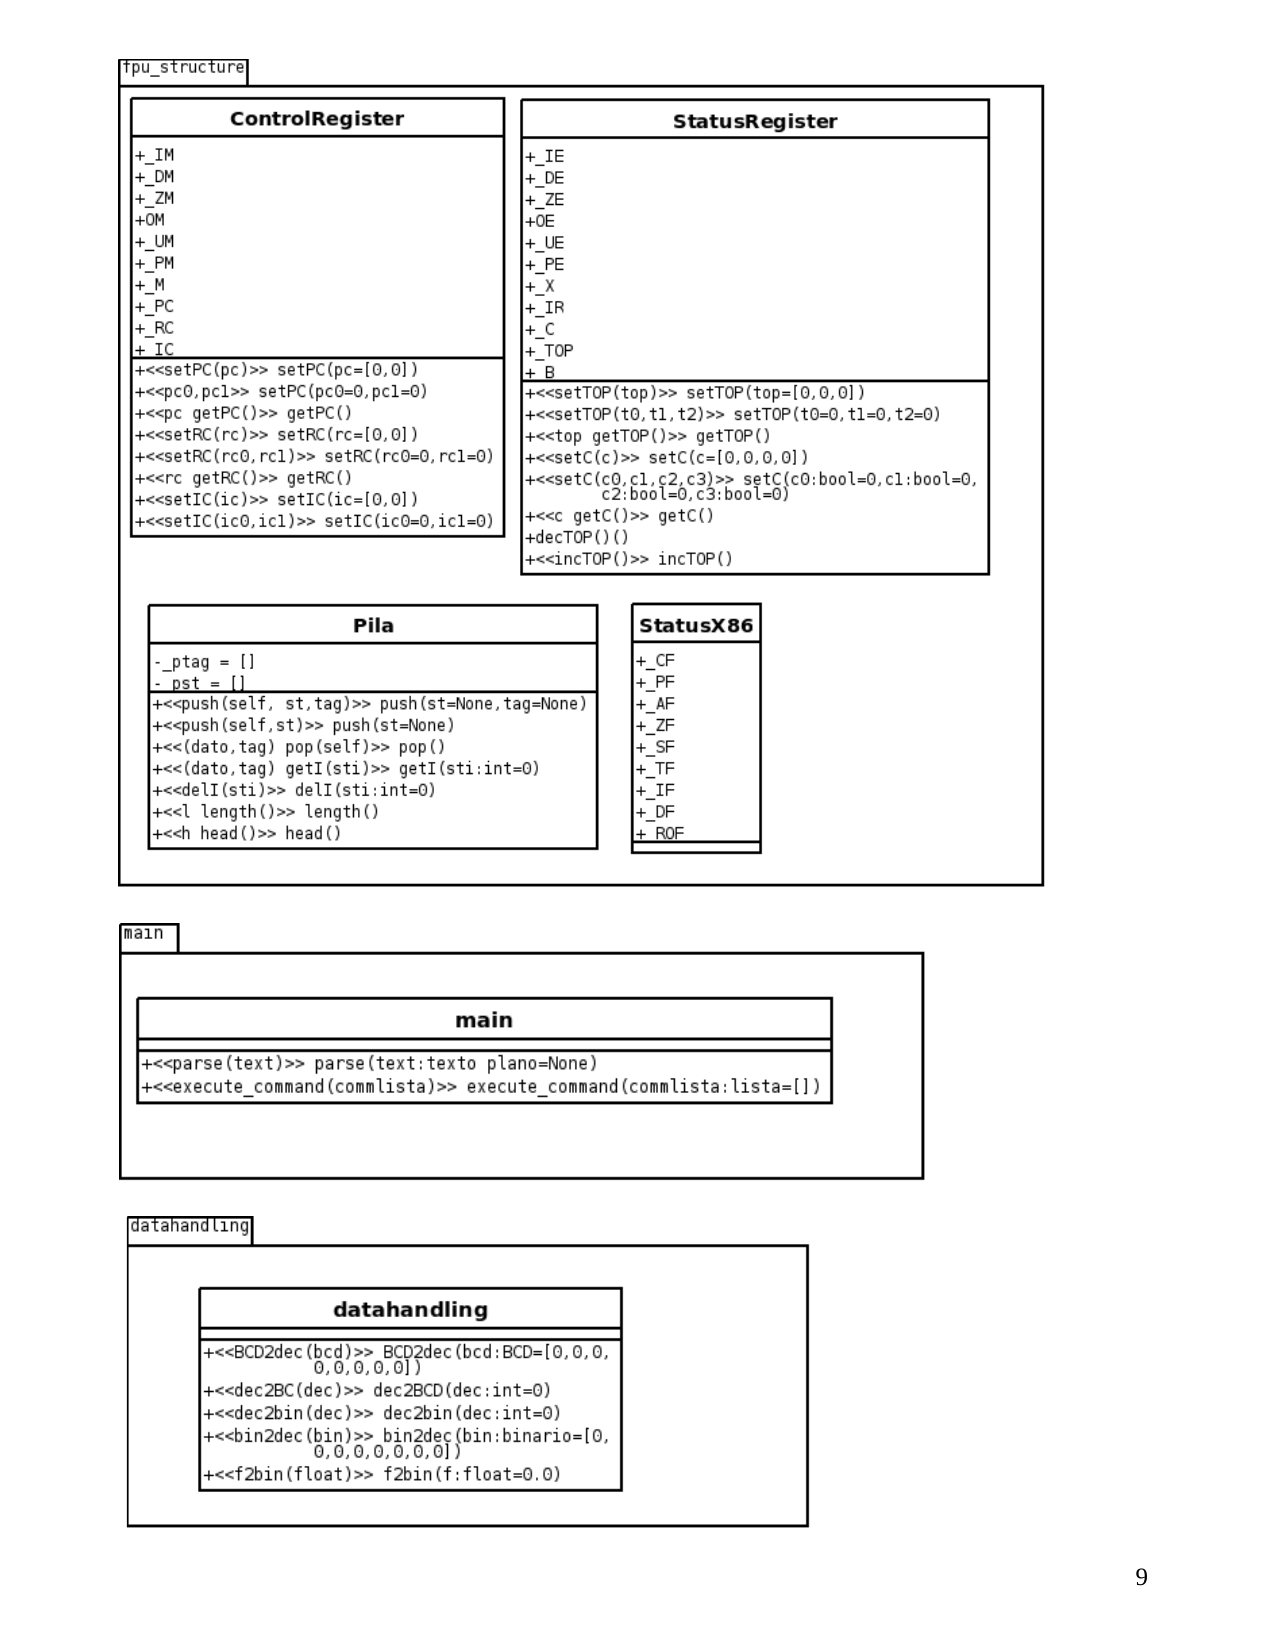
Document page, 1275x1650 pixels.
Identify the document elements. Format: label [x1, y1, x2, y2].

picture [126, 1216, 812, 1529]
picture [119, 923, 926, 1183]
picture [118, 59, 1047, 888]
